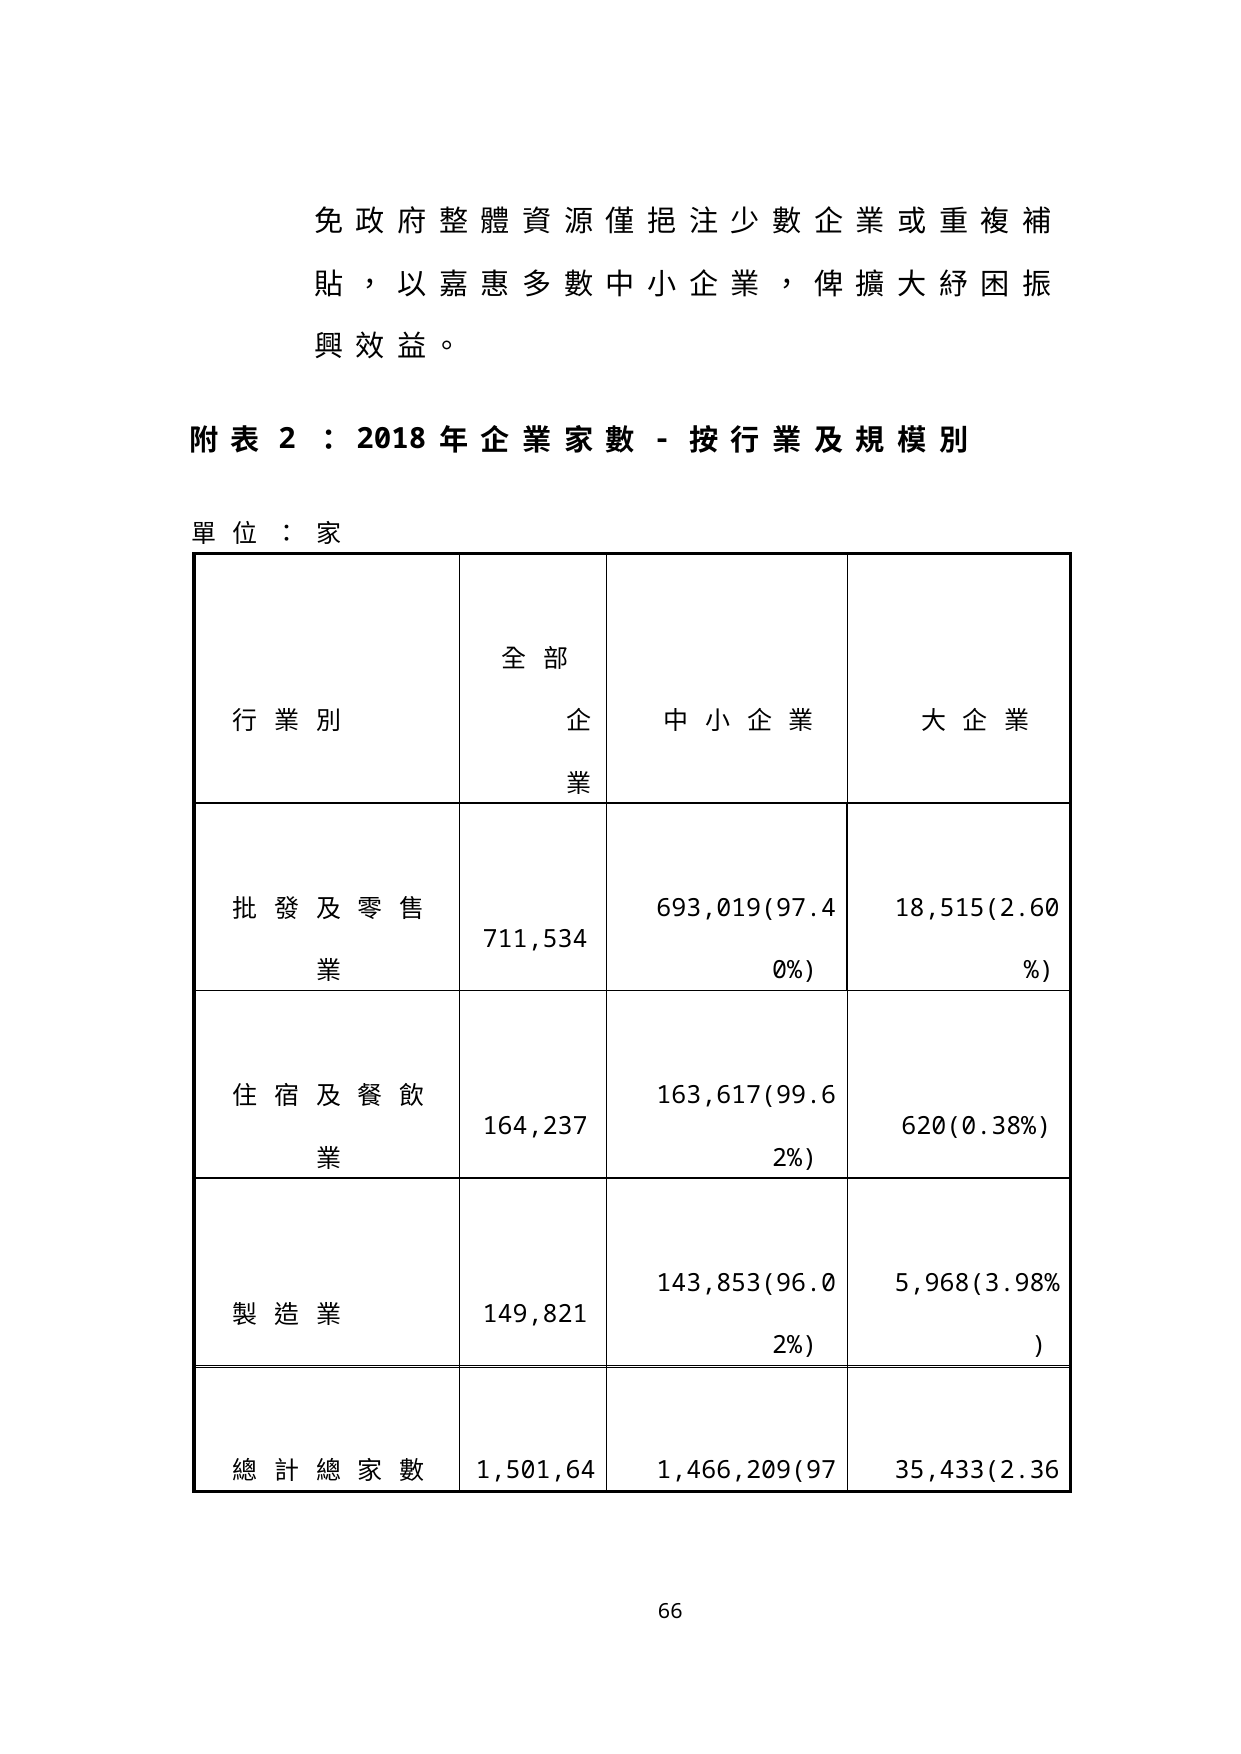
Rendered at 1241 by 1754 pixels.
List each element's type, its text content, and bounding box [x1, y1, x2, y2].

table_cell 143,853(96.02%) [607, 1179, 847, 1365]
table_cell 620(0.38%) [848, 991, 1069, 1177]
table_cell 批發及零售業 [196, 804, 459, 990]
table_cell 164,237 [460, 991, 606, 1177]
table_cell 163,617(99.62%) [607, 991, 847, 1177]
table_header 行業別 [196, 555, 459, 802]
table_cell 711,534 [460, 804, 606, 990]
text 免政府整體資源僅挹注少數企業或重複補貼，以嘉惠多數中小企業，俾擴大紓困振興效益。 [271, 177, 1058, 365]
text 附表2：2018年企業家數-按行業及規模別 單位：家 [183, 365, 1081, 552]
table_cell 149,821 [460, 1179, 606, 1365]
table_cell 製造業 [196, 1179, 459, 1365]
table_cell 5,968(3.98%) [848, 1179, 1069, 1365]
table_header 全部企業 [460, 555, 606, 802]
table_header 中小企業 [607, 555, 847, 802]
table_cell 693,019(97.40%) [607, 804, 846, 990]
table_cell 1,501,64 [460, 1368, 606, 1490]
table_cell 35,433(2.36 [848, 1368, 1069, 1490]
table_header 大企業 [848, 555, 1069, 802]
table_cell 1,466,209(97 [607, 1368, 847, 1490]
table_cell 住宿及餐飲業 [196, 991, 459, 1177]
table_cell 18,515(2.60%) [848, 804, 1069, 990]
table_cell 總計總家數 [196, 1368, 459, 1490]
